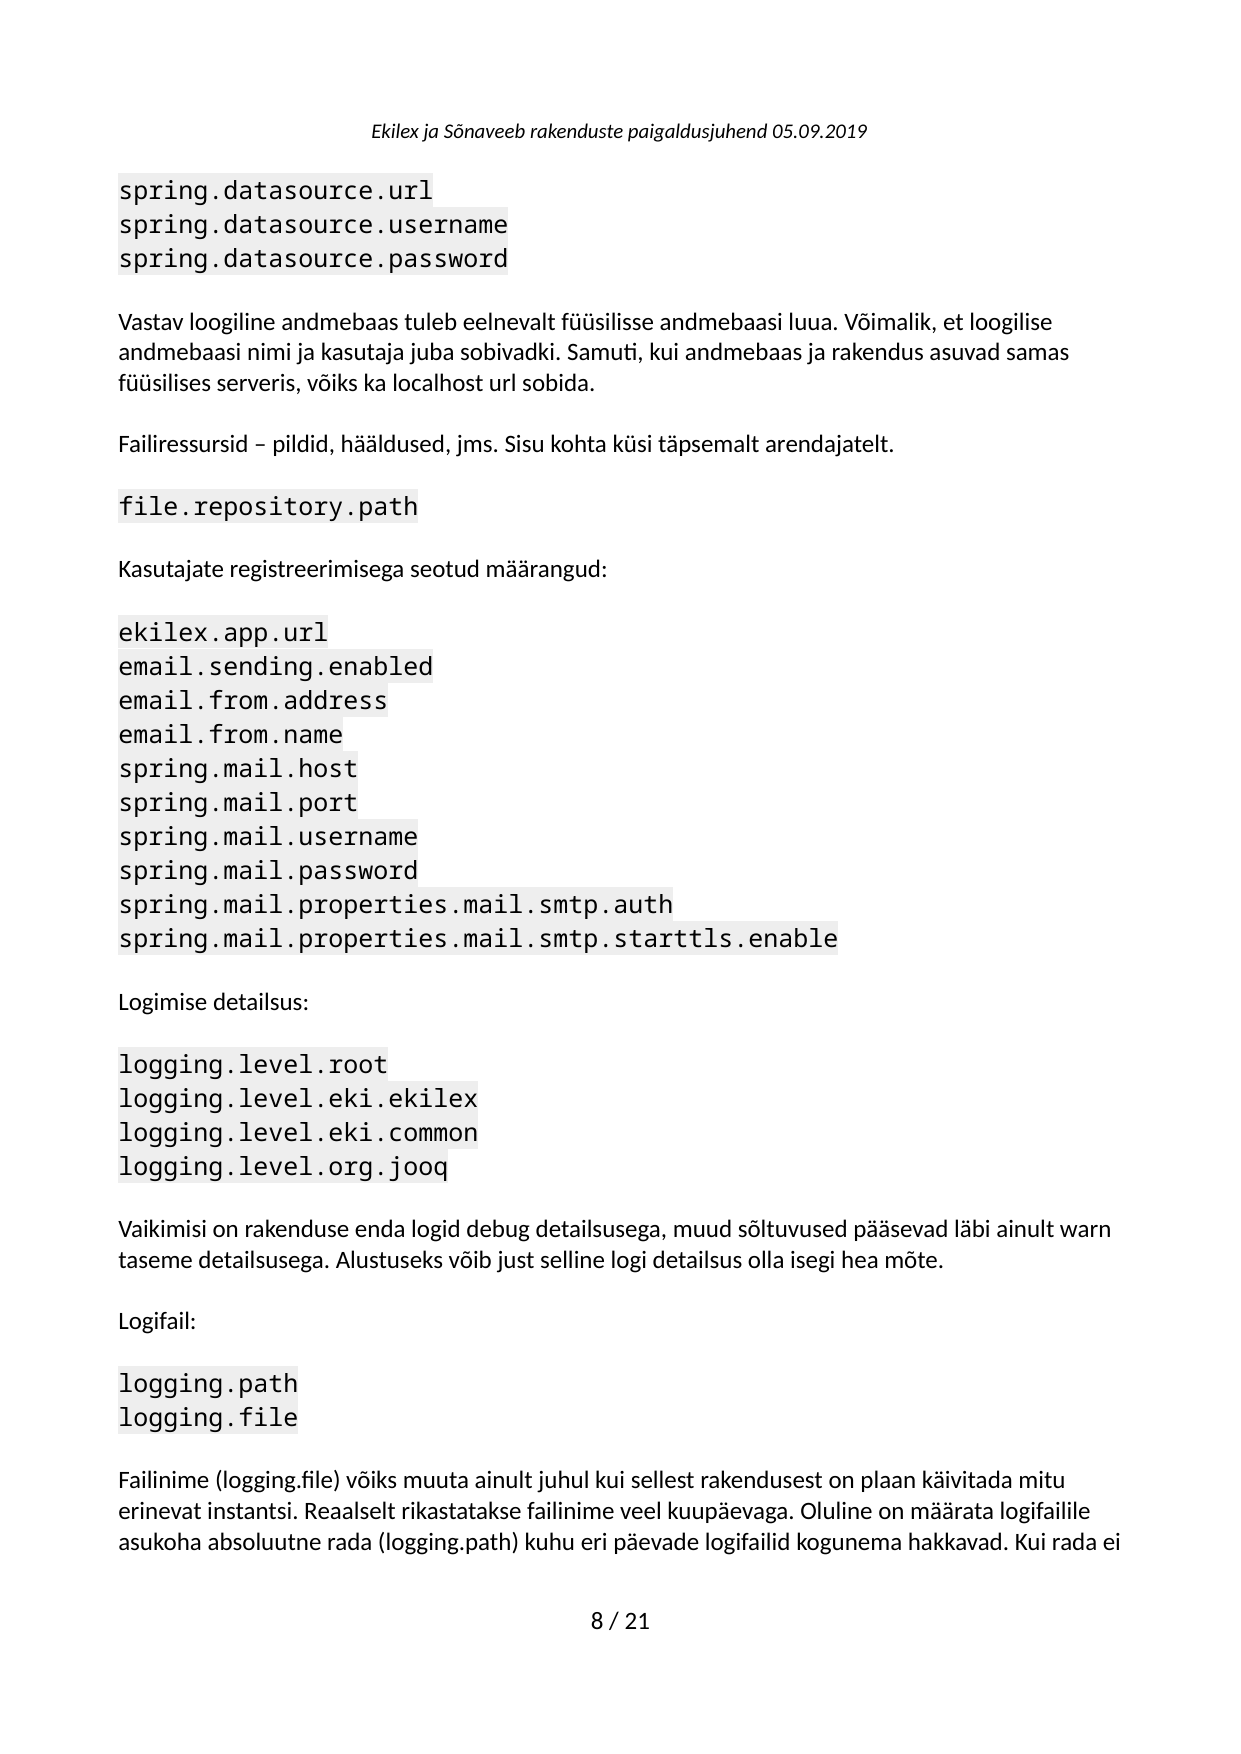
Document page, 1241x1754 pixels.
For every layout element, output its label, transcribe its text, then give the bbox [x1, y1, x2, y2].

text spring.datasource.username [118, 207, 1122, 241]
text Logimise detailsus: [118, 986, 1122, 1016]
text email.sending.enabled [118, 648, 1122, 683]
text spring.datasource.password [118, 241, 1122, 275]
text spring.mail.host [118, 751, 1122, 785]
text Logifail: [118, 1305, 1122, 1336]
text logging.level.org.jooq [118, 1149, 1122, 1183]
text logging.level.eki.common [118, 1115, 1122, 1149]
text logging.level.root [118, 1047, 1122, 1081]
text logging.path [118, 1366, 1122, 1400]
text Failiressursid – pildid, hääldused, jms. Sisu kohta küsi täpsemalt arendajatelt. [118, 428, 1122, 458]
text Vastav loogiline andmebaas tuleb eelnevalt füüsilisse andmebaasi luua. Võimalik, et loogilise andmebaasi nimi ja kasutaja juba sobivadki. Samuti, kui andmebaas ja rakendus asuvad samas füüsilises serveris, võiks ka localhost url sobida. [118, 306, 1122, 397]
text logging.level.eki.ekilex [118, 1081, 1122, 1115]
text spring.mail.password [118, 853, 1122, 887]
text Vaikimisi on rakenduse enda logid debug detailsusega, muud sõltuvused pääsevad läbi ainult warn taseme detailsusega. Alustuseks võib just selline logi detailsus olla isegi hea mõte. [118, 1213, 1122, 1274]
text spring.mail.port [118, 785, 1122, 819]
text spring.mail.username [118, 819, 1122, 853]
text email.from.name [118, 717, 1122, 751]
text spring.mail.properties.mail.smtp.auth [118, 887, 1122, 921]
text file.repository.path [118, 489, 1122, 523]
text logging.file [118, 1400, 1122, 1434]
text spring.mail.properties.mail.smtp.starttls.enable [118, 921, 1122, 955]
text ekilex.app.url [118, 614, 1122, 648]
text email.from.address [118, 683, 1122, 717]
text spring.datasource.url [118, 173, 1122, 207]
text Failinime (logging.file) võiks muuta ainult juhul kui sellest rakendusest on plaan käivitada mitu erinevat instantsi. Reaalselt rikastatakse failinime veel kuupäevaga. Oluline on määrata logifailile asukoha absoluutne rada (logging.path) kuhu eri päevade logifailid kogunema hakkavad. Kui rada ei [118, 1465, 1122, 1556]
text Kasutajate registreerimisega seotud määrangud: [118, 553, 1122, 584]
